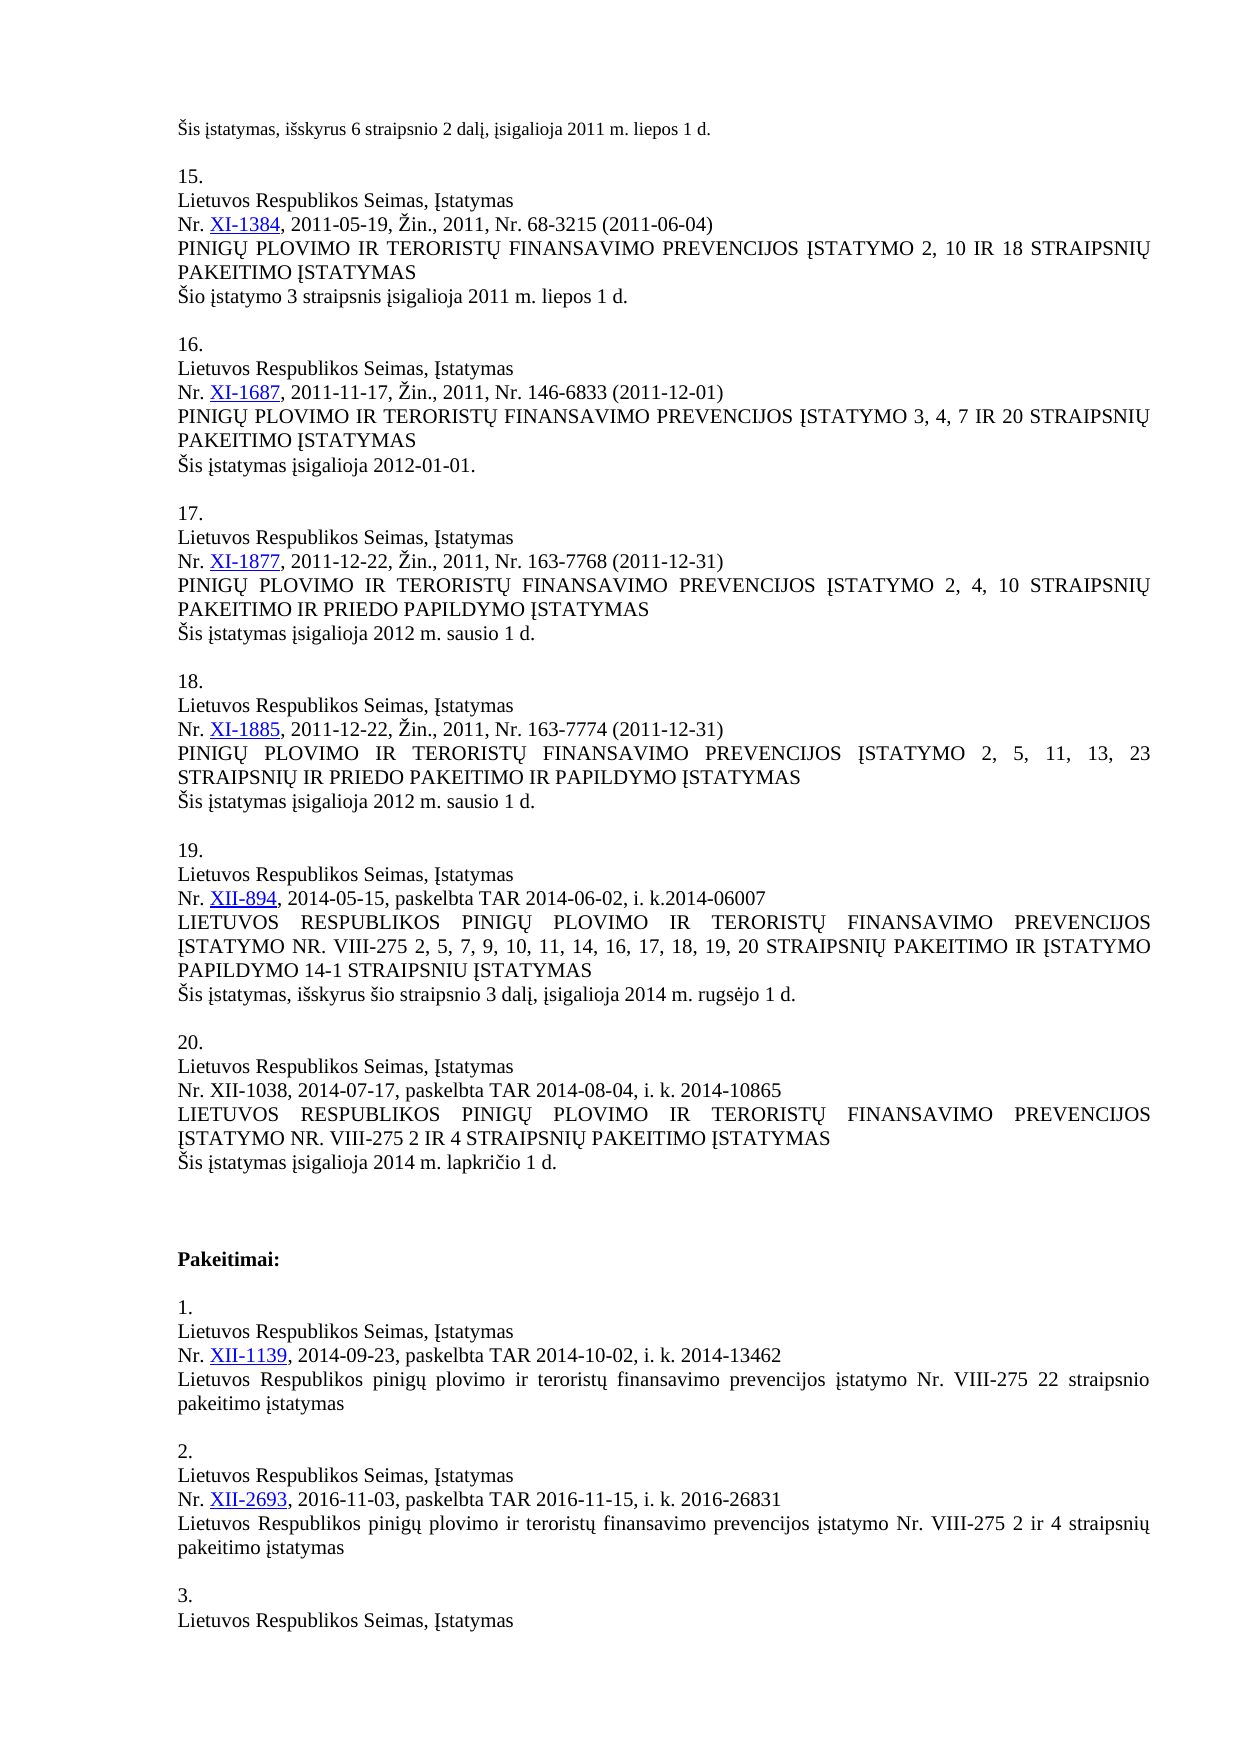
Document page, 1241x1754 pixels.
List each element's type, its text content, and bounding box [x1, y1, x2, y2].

text LIETUVOS RESPUBLIKOS PINIGŲ PLOVIMO IR TERORISTŲ FINANSAVIMO PREVENCIJOS ĮSTATYMO NR. VIII-275 2, 5, 7, 9, 10, 11, 14, 16, 17, 18, 19, 20 STRAIPSNIŲ PAKEITIMO IR ĮSTATYMO PAPILDYMO 14-1 STRAIPSNIU ĮSTATYMAS [177, 910, 1152, 982]
text Nr. XII-1139, 2014-09-23, paskelbta TAR 2014-10-02, i. k. 2014-13462 [177, 1343, 1152, 1367]
text 18. [177, 669, 1152, 693]
text 15. [177, 164, 1152, 188]
text Šis įstatymas, išskyrus 6 straipsnio 2 dalį, įsigalioja 2011 m. liepos 1 d. [177, 118, 1152, 140]
text Lietuvos Respublikos Seimas, Įstatymas [177, 1463, 1152, 1487]
text 1. [177, 1295, 1152, 1319]
text PINIGŲ PLOVIMO IR TERORISTŲ FINANSAVIMO PREVENCIJOS ĮSTATYMO 2, 5, 11, 13, 23 STRAIPSNIŲ IR PRIEDO PAKEITIMO IR PAPILDYMO ĮSTATYMAS [177, 741, 1152, 789]
text Šis įstatymas, išskyrus šio straipsnio 3 dalį, įsigalioja 2014 m. rugsėjo 1 d. [177, 982, 1152, 1006]
text Pakeitimai: [177, 1247, 1152, 1271]
text Nr. XII-2693, 2016-11-03, paskelbta TAR 2016-11-15, i. k. 2016-26831 [177, 1487, 1152, 1511]
text Lietuvos Respublikos Seimas, Įstatymas [177, 188, 1152, 212]
text Nr. XI-1687, 2011-11-17, Žin., 2011, Nr. 146-6833 (2011-12-01) [177, 380, 1152, 404]
text PINIGŲ PLOVIMO IR TERORISTŲ FINANSAVIMO PREVENCIJOS ĮSTATYMO 2, 4, 10 STRAIPSNIŲ PAKEITIMO IR PRIEDO PAPILDYMO ĮSTATYMAS [177, 573, 1152, 621]
text 16. [177, 332, 1152, 356]
text Nr. XII-894, 2014-05-15, paskelbta TAR 2014-06-02, i. k.2014-06007 [177, 886, 1152, 910]
text Nr. XII-1038, 2014-07-17, paskelbta TAR 2014-08-04, i. k. 2014-10865 [177, 1078, 1152, 1102]
text Lietuvos Respublikos Seimas, Įstatymas [177, 1319, 1152, 1343]
text 17. [177, 501, 1152, 525]
text Nr. XI-1384, 2011-05-19, Žin., 2011, Nr. 68-3215 (2011-06-04) [177, 212, 1152, 236]
text Lietuvos Respublikos Seimas, Įstatymas [177, 1054, 1152, 1078]
text Šis įstatymas įsigalioja 2014 m. lapkričio 1 d. [177, 1150, 1152, 1174]
text Lietuvos Respublikos Seimas, Įstatymas [177, 862, 1152, 886]
text Lietuvos Respublikos Seimas, Įstatymas [177, 693, 1152, 717]
text Lietuvos Respublikos Seimas, Įstatymas [177, 525, 1152, 549]
text Nr. XI-1885, 2011-12-22, Žin., 2011, Nr. 163-7774 (2011-12-31) [177, 717, 1152, 741]
text 2. [177, 1439, 1152, 1463]
text Nr. XI-1877, 2011-12-22, Žin., 2011, Nr. 163-7768 (2011-12-31) [177, 549, 1152, 573]
text Šis įstatymas įsigalioja 2012-01-01. [177, 452, 1152, 477]
text Lietuvos Respublikos Seimas, Įstatymas [177, 356, 1152, 380]
text Šis įstatymas įsigalioja 2012 m. sausio 1 d. [177, 621, 1152, 645]
text Šis įstatymas įsigalioja 2012 m. sausio 1 d. [177, 789, 1152, 813]
text Lietuvos Respublikos pinigų plovimo ir teroristų finansavimo prevencijos įstatymo Nr. VIII-275 22 straipsnio pakeitimo įstatymas [177, 1367, 1152, 1415]
text Šio įstatymo 3 straipsnis įsigalioja 2011 m. liepos 1 d. [177, 284, 1152, 308]
text 3. [177, 1583, 1152, 1607]
text Lietuvos Respublikos pinigų plovimo ir teroristų finansavimo prevencijos įstatymo Nr. VIII-275 2 ir 4 straipsnių pakeitimo įstatymas [177, 1511, 1152, 1559]
text Lietuvos Respublikos Seimas, Įstatymas [177, 1607, 1152, 1632]
text 19. [177, 837, 1152, 862]
text PINIGŲ PLOVIMO IR TERORISTŲ FINANSAVIMO PREVENCIJOS ĮSTATYMO 3, 4, 7 IR 20 STRAIPSNIŲ PAKEITIMO ĮSTATYMAS [177, 404, 1152, 452]
text 20. [177, 1030, 1152, 1054]
text LIETUVOS RESPUBLIKOS PINIGŲ PLOVIMO IR TERORISTŲ FINANSAVIMO PREVENCIJOS ĮSTATYMO NR. VIII-275 2 IR 4 STRAIPSNIŲ PAKEITIMO ĮSTATYMAS [177, 1102, 1152, 1150]
text PINIGŲ PLOVIMO IR TERORISTŲ FINANSAVIMO PREVENCIJOS ĮSTATYMO 2, 10 IR 18 STRAIPSNIŲ PAKEITIMO ĮSTATYMAS [177, 236, 1152, 284]
